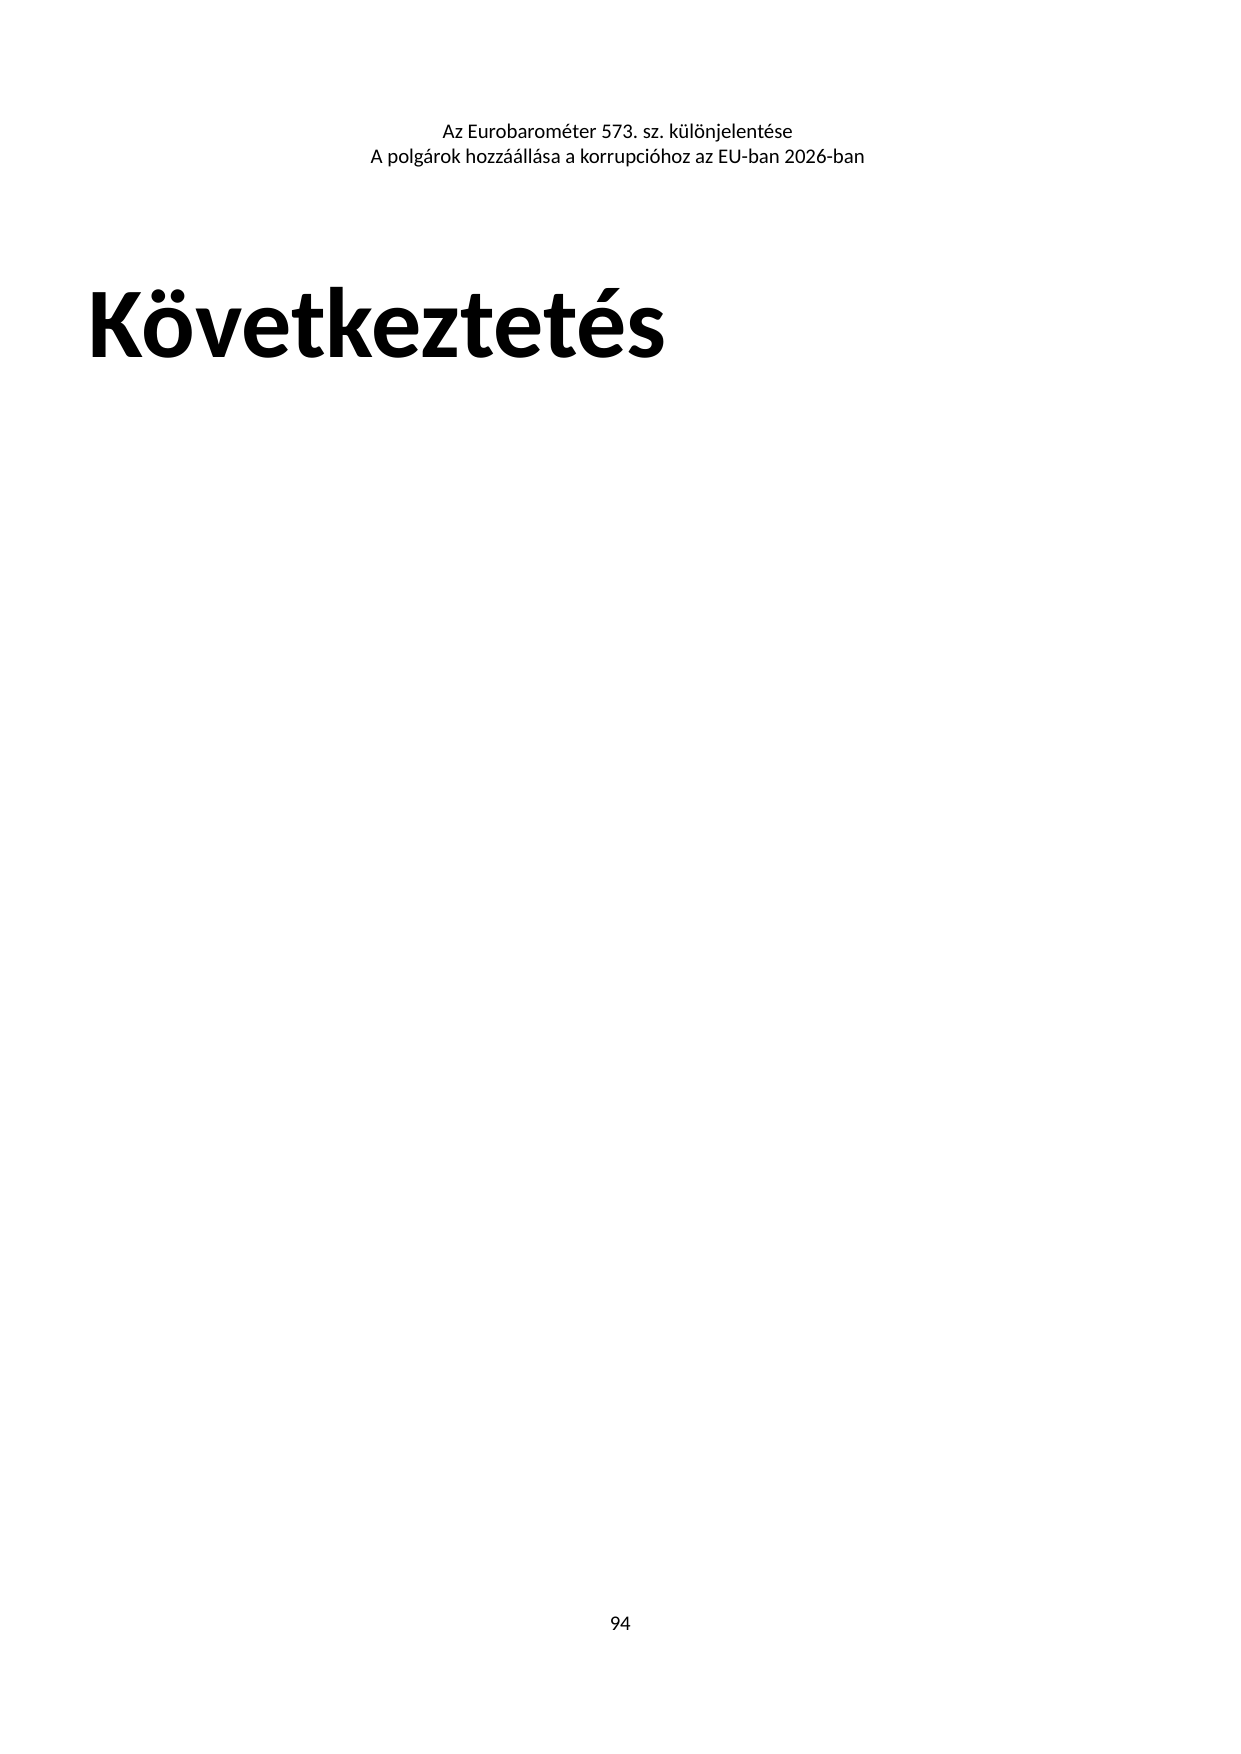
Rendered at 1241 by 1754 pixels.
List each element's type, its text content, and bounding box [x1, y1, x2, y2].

subtitle Következtetés [88, 261, 1152, 383]
